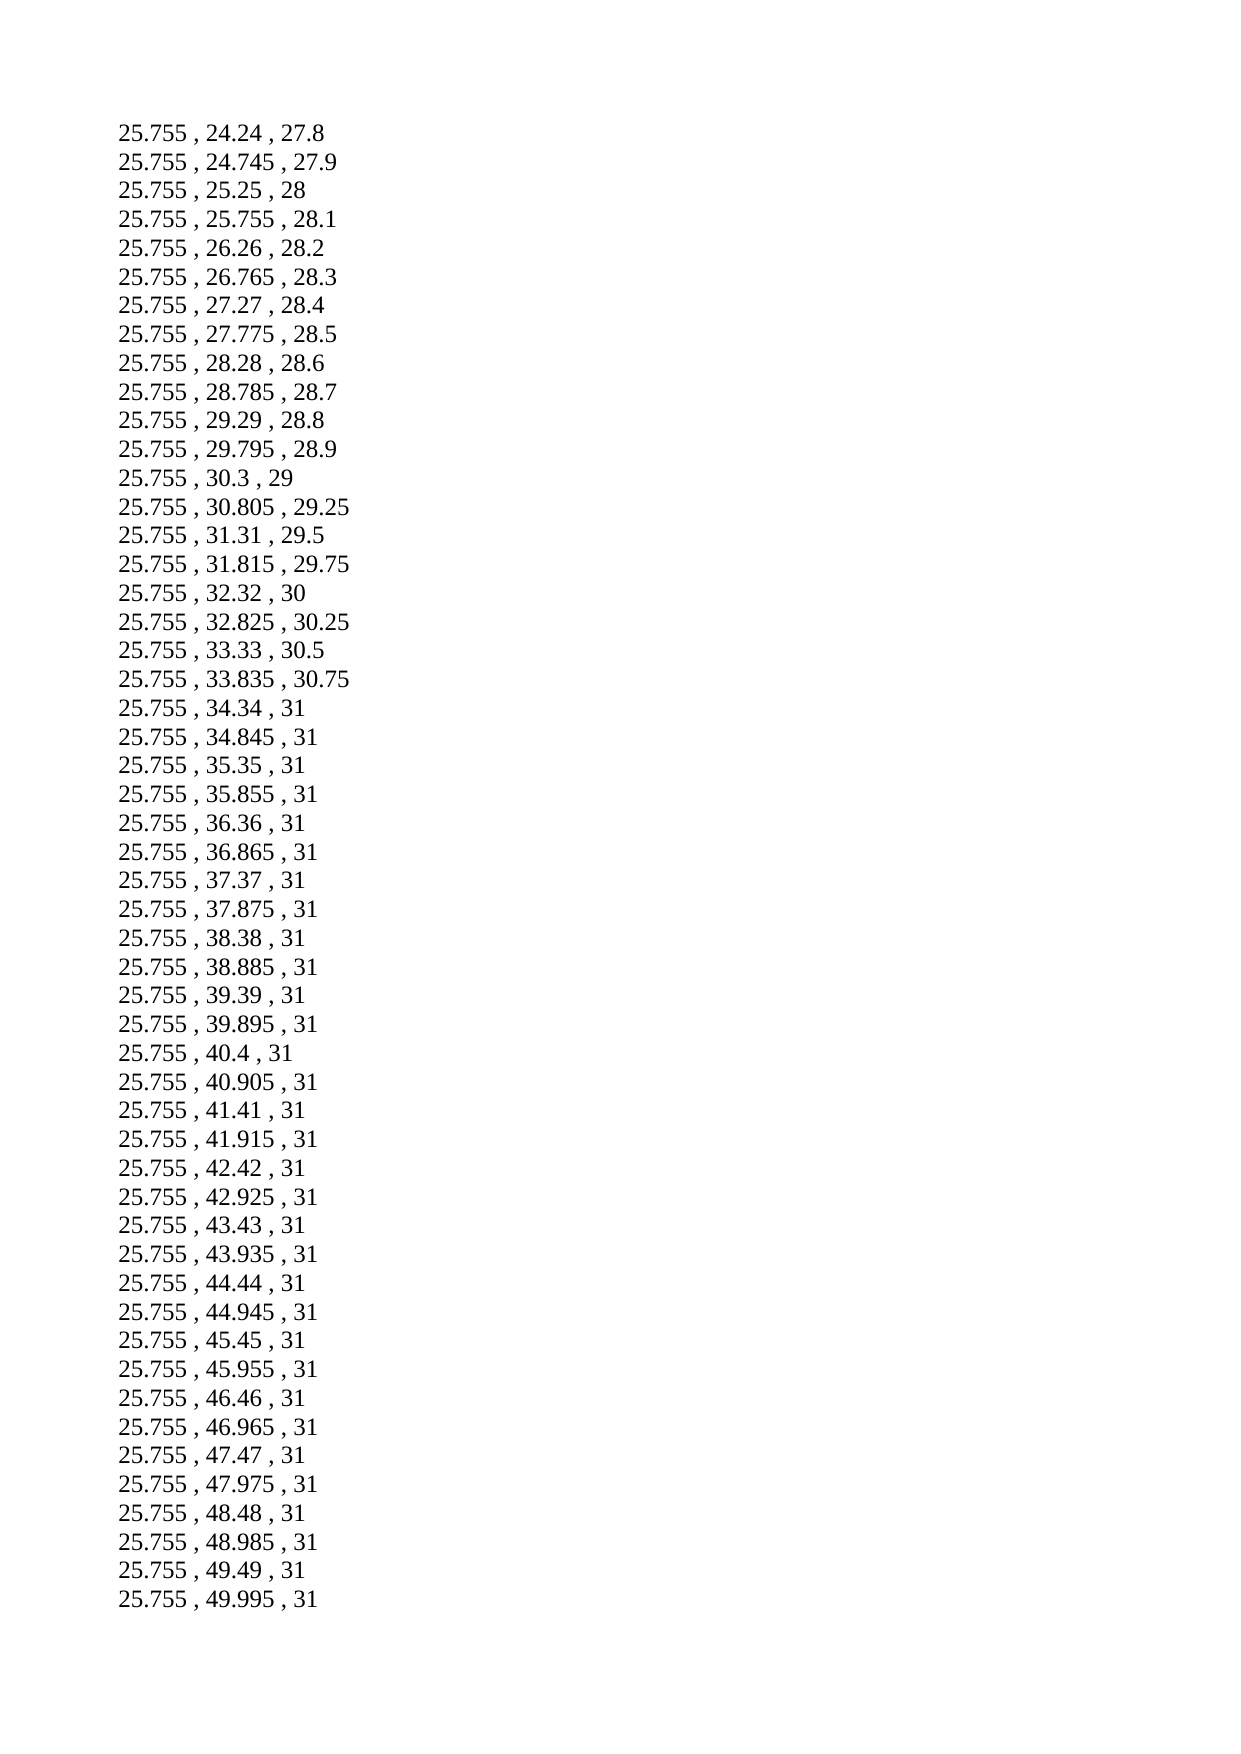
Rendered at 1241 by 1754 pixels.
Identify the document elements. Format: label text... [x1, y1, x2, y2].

text 25.755 , 43.935 , 31 [118, 1239, 1122, 1268]
text 25.755 , 39.39 , 31 [118, 981, 1122, 1009]
text 25.755 , 26.26 , 28.2 [118, 233, 1122, 262]
text 25.755 , 45.45 , 31 [118, 1326, 1122, 1354]
text 25.755 , 31.815 , 29.75 [118, 549, 1122, 578]
text 25.755 , 40.905 , 31 [118, 1067, 1122, 1096]
text 25.755 , 39.895 , 31 [118, 1009, 1122, 1038]
text 25.755 , 27.775 , 28.5 [118, 319, 1122, 348]
text 25.755 , 30.3 , 29 [118, 463, 1122, 492]
text 25.755 , 30.805 , 29.25 [118, 492, 1122, 521]
text 25.755 , 42.925 , 31 [118, 1182, 1122, 1211]
text 25.755 , 24.745 , 27.9 [118, 147, 1122, 176]
text 25.755 , 37.875 , 31 [118, 894, 1122, 923]
text 25.755 , 35.35 , 31 [118, 751, 1122, 779]
text 25.755 , 38.885 , 31 [118, 952, 1122, 981]
text 25.755 , 41.41 , 31 [118, 1096, 1122, 1124]
text 25.755 , 36.36 , 31 [118, 808, 1122, 837]
text 25.755 , 34.34 , 31 [118, 693, 1122, 722]
text 25.755 , 47.47 , 31 [118, 1441, 1122, 1469]
text 25.755 , 32.825 , 30.25 [118, 607, 1122, 636]
text 25.755 , 48.48 , 31 [118, 1498, 1122, 1527]
text 25.755 , 46.965 , 31 [118, 1412, 1122, 1441]
text 25.755 , 29.795 , 28.9 [118, 434, 1122, 463]
text 25.755 , 44.44 , 31 [118, 1268, 1122, 1297]
text 25.755 , 40.4 , 31 [118, 1038, 1122, 1067]
text 25.755 , 25.755 , 28.1 [118, 204, 1122, 233]
text 25.755 , 49.995 , 31 [118, 1584, 1122, 1613]
text 25.755 , 49.49 , 31 [118, 1556, 1122, 1584]
text 25.755 , 45.955 , 31 [118, 1354, 1122, 1383]
text 25.755 , 33.33 , 30.5 [118, 636, 1122, 664]
text 25.755 , 33.835 , 30.75 [118, 664, 1122, 693]
text 25.755 , 38.38 , 31 [118, 923, 1122, 952]
text 25.755 , 35.855 , 31 [118, 779, 1122, 808]
text 25.755 , 46.46 , 31 [118, 1383, 1122, 1412]
text 25.755 , 34.845 , 31 [118, 722, 1122, 751]
text 25.755 , 24.24 , 27.8 [118, 118, 1122, 147]
text 25.755 , 41.915 , 31 [118, 1124, 1122, 1153]
text 25.755 , 43.43 , 31 [118, 1211, 1122, 1239]
text 25.755 , 47.975 , 31 [118, 1469, 1122, 1498]
text 25.755 , 32.32 , 30 [118, 578, 1122, 607]
text 25.755 , 48.985 , 31 [118, 1527, 1122, 1556]
text 25.755 , 25.25 , 28 [118, 176, 1122, 204]
text 25.755 , 42.42 , 31 [118, 1153, 1122, 1182]
text 25.755 , 37.37 , 31 [118, 866, 1122, 894]
text 25.755 , 27.27 , 28.4 [118, 291, 1122, 319]
text 25.755 , 31.31 , 29.5 [118, 521, 1122, 549]
text 25.755 , 28.785 , 28.7 [118, 377, 1122, 406]
text 25.755 , 36.865 , 31 [118, 837, 1122, 866]
text 25.755 , 28.28 , 28.6 [118, 348, 1122, 377]
text 25.755 , 44.945 , 31 [118, 1297, 1122, 1326]
text 25.755 , 26.765 , 28.3 [118, 262, 1122, 291]
text 25.755 , 29.29 , 28.8 [118, 406, 1122, 434]
